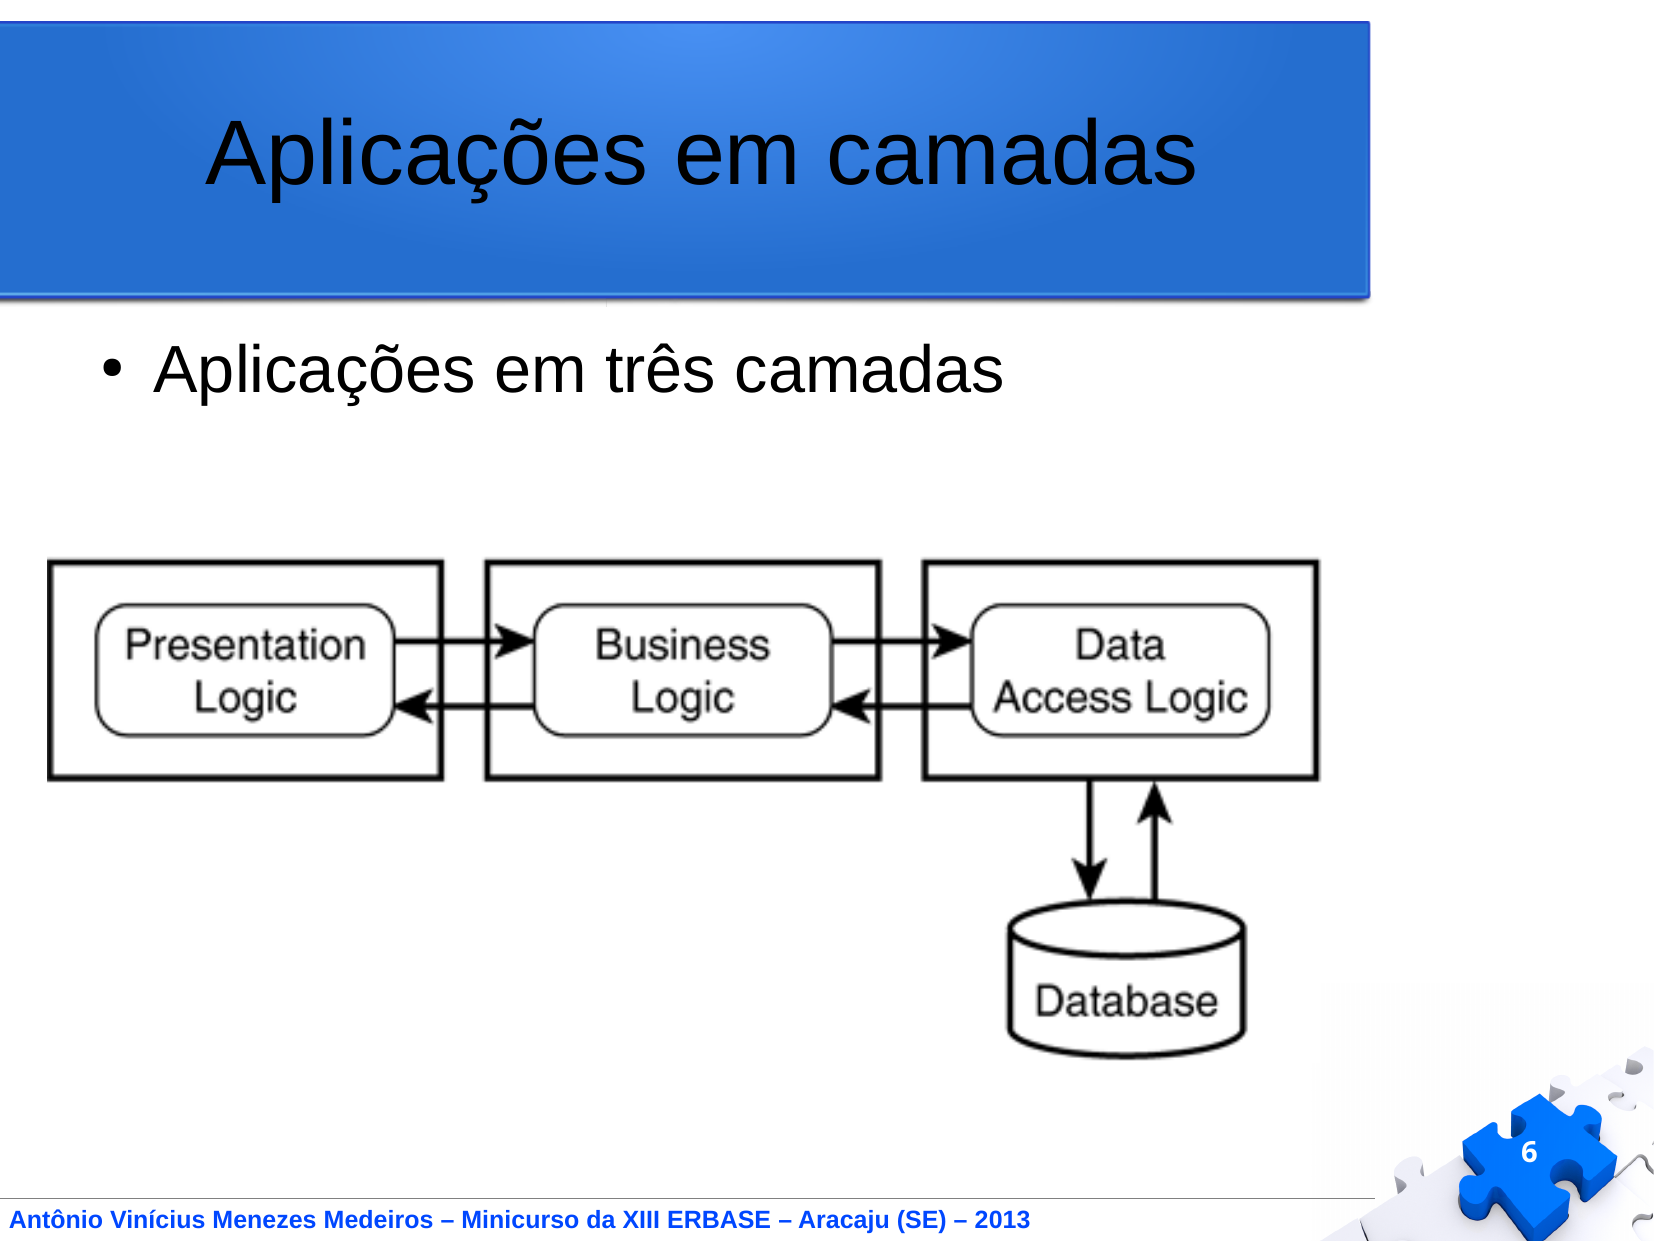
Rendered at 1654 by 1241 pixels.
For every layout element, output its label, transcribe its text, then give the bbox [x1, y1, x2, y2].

picture [0, 21, 1375, 307]
list Aplicações em três camadas [82, 332, 1356, 1111]
picture [1311, 983, 1654, 1241]
title Aplicações em camadas [82, 49, 1323, 257]
picture [47, 531, 1322, 1063]
